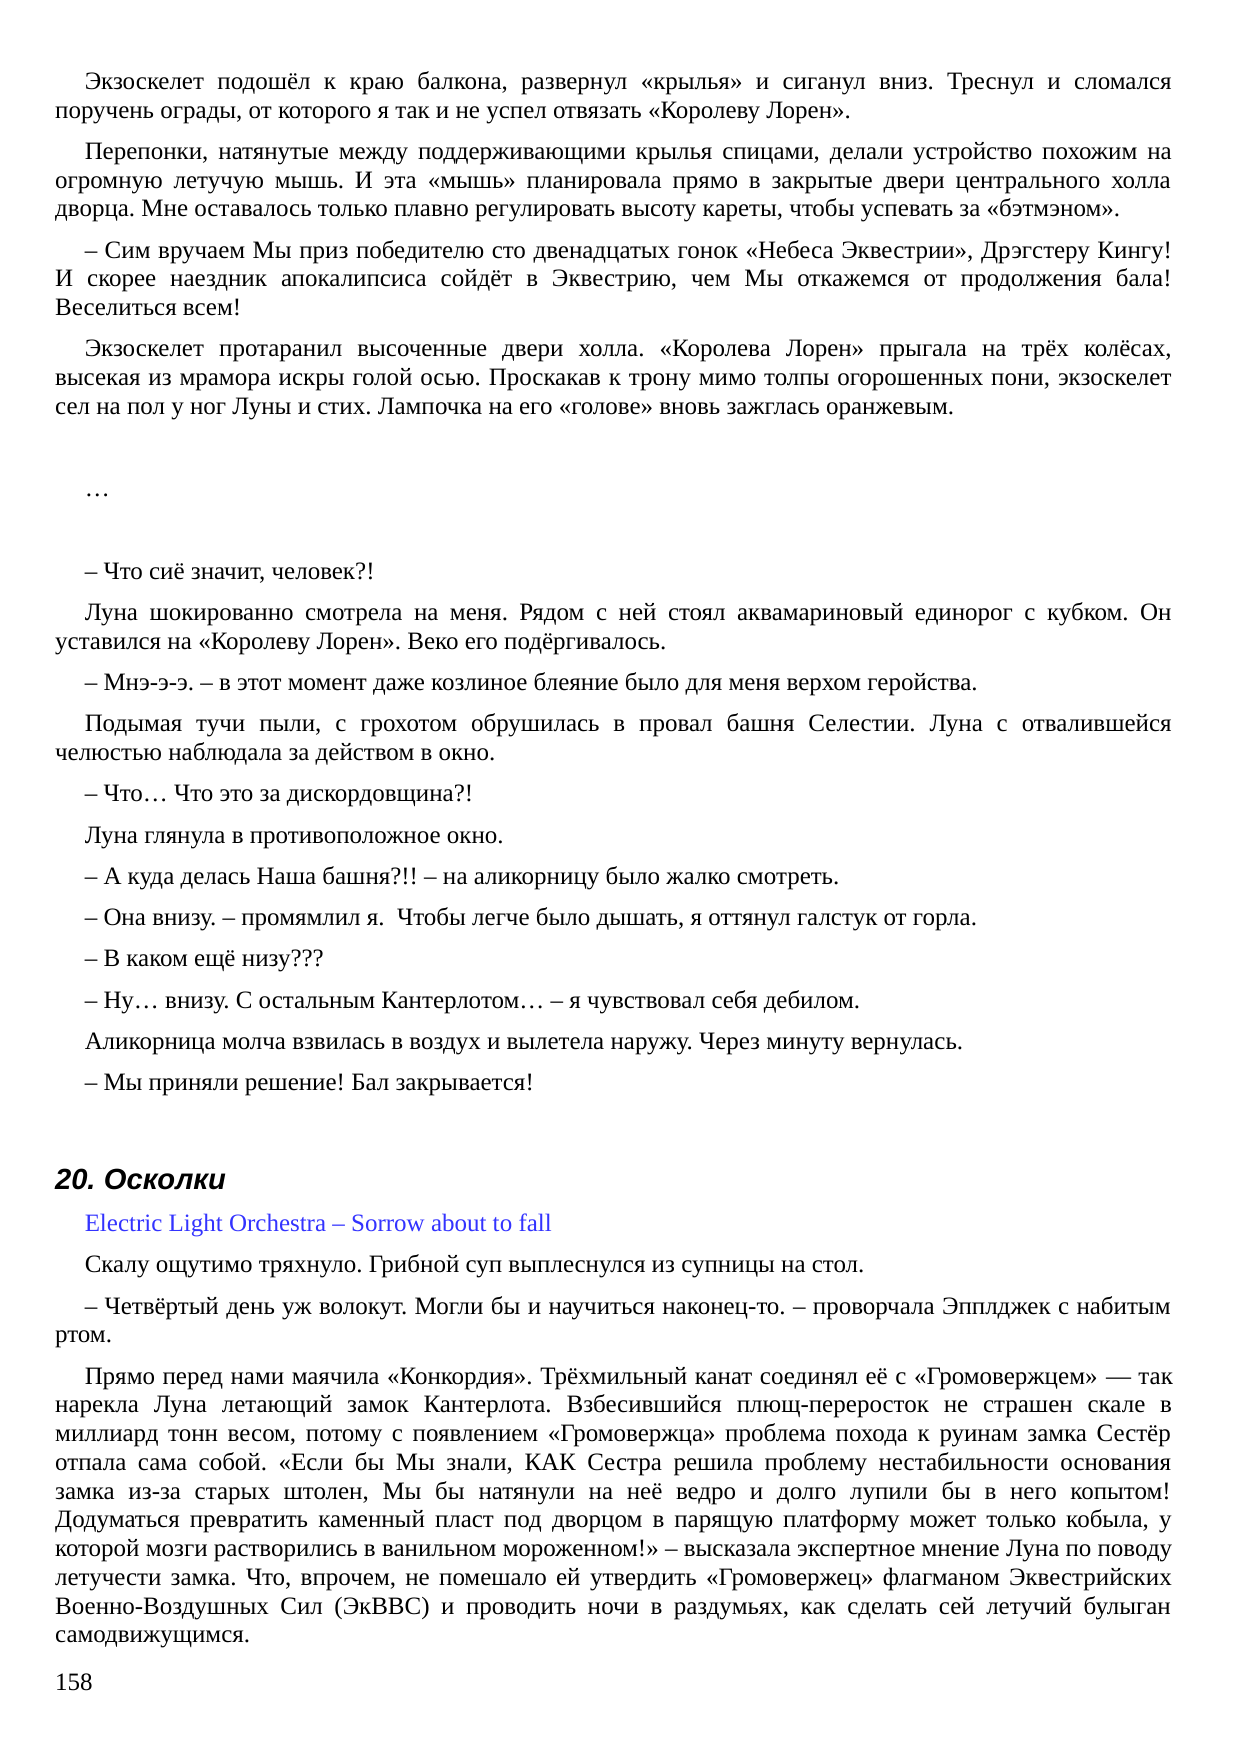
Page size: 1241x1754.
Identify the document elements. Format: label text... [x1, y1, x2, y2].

text – Она внизу. – промямлил я. Чтобы легче было дышать, я оттянул галстук от горла. [55, 902, 1173, 931]
text – Что… Что это за дискордовщина?! [55, 778, 1173, 807]
text – Мы приняли решение! Бал закрывается! [55, 1067, 1173, 1096]
text Луна шокированно смотрела на меня. Рядом с ней стоял аквамариновый единорог с кубком. Он уставился на «Королеву Лорен». Веко его подёргивалось. [55, 597, 1173, 655]
text – Что сиё значит, человек?! [55, 556, 1173, 585]
text – Мнэ-э-э. – в этот момент даже козлиное блеяние было для меня верхом геройства. [55, 667, 1173, 696]
text – Четвёртый день уж волокут. Могли бы и научиться наконец-то. – проворчала Эпплджек с набитым ртом. [55, 1291, 1173, 1348]
text Перепонки, натянутые между поддерживающими крылья спицами, делали устройство похожим на огромную летучую мышь. И эта «мышь» планировала прямо в закрытые двери центрального холла дворца. Мне оставалось только плавно регулировать высоту кареты, чтобы успевать за «бэтмэном». [55, 136, 1173, 222]
text – Сим вручаем Мы приз победителю сто двенадцатых гонок «Небеса Эквестрии», Дрэгстеру Кингу! И скорее наездник апокалипсиса сойдёт в Эквестрию, чем Мы откажемся от продолжения бала! Веселиться всем! [55, 235, 1173, 321]
text – В каком ещё низу??? [55, 943, 1173, 972]
text Экзоскелет подошёл к краю балкона, развернул «крылья» и сиганул вниз. Треснул и сломался поручень ограды, от которого я так и не успел отвязать «Королеву Лорен». [55, 66, 1173, 123]
text Аликорница молча взвилась в воздух и вылетела наружу. Через минуту вернулась. [55, 1026, 1173, 1055]
text Electric Light Orchestra – Sorrow about to fall [55, 1208, 1173, 1237]
text Подымая тучи пыли, с грохотом обрушилась в провал башня Селестии. Луна с отвалившейся челюстью наблюдала за действом в окно. [55, 708, 1173, 766]
text – Ну… внизу. С остальным Кантерлотом… – я чувствовал себя дебилом. [55, 985, 1173, 1013]
subtitle 20. Осколки [55, 1162, 1173, 1196]
text Прямо перед нами маячила «Конкордия». Трёхмильный канат соединял её с «Громовержцем» — так нарекла Луна летающий замок Кантерлота. Взбесившийся плющ-переросток не страшен скале в миллиард тонн весом, потому с появлением «Громовержца» проблема похода к руинам замка Сестёр отпала сама собой. «Если бы Мы знали, КАК Сестра решила проблему нестабильности основания замка из-за старых штолен, Мы бы натянули на неё ведро и долго лупили бы в него копытом! Додуматься превратить каменный пласт под дворцом в парящую платформу может только кобыла, у которой мозги растворились в ванильном мороженном!» – высказала экспертное мнение Луна по поводу летучести замка. Что, впрочем, не помешало ей утвердить «Громовержец» флагманом Эквестрийских Военно-Воздушных Сил (ЭкВВС) и проводить ночи в раздумьях, как сделать сей летучий булыган самодвижущимся. [55, 1361, 1173, 1648]
text Скалу ощутимо тряхнуло. Грибной суп выплеснулся из супницы на стол. [55, 1249, 1173, 1278]
text … [55, 473, 1173, 502]
text – А куда делась Наша башня?!! – на аликорницу было жалко смотреть. [55, 861, 1173, 890]
text Луна глянула в противоположное окно. [55, 820, 1173, 848]
text Экзоскелет протаранил высоченные двери холла. «Королева Лорен» прыгала на трёх колёсах, высекая из мрамора искры голой осью. Проскакав к трону мимо толпы огорошенных пони, экзоскелет сел на пол у ног Луны и стих. Лампочка на его «голове» вновь зажглась оранжевым. [55, 333, 1173, 420]
